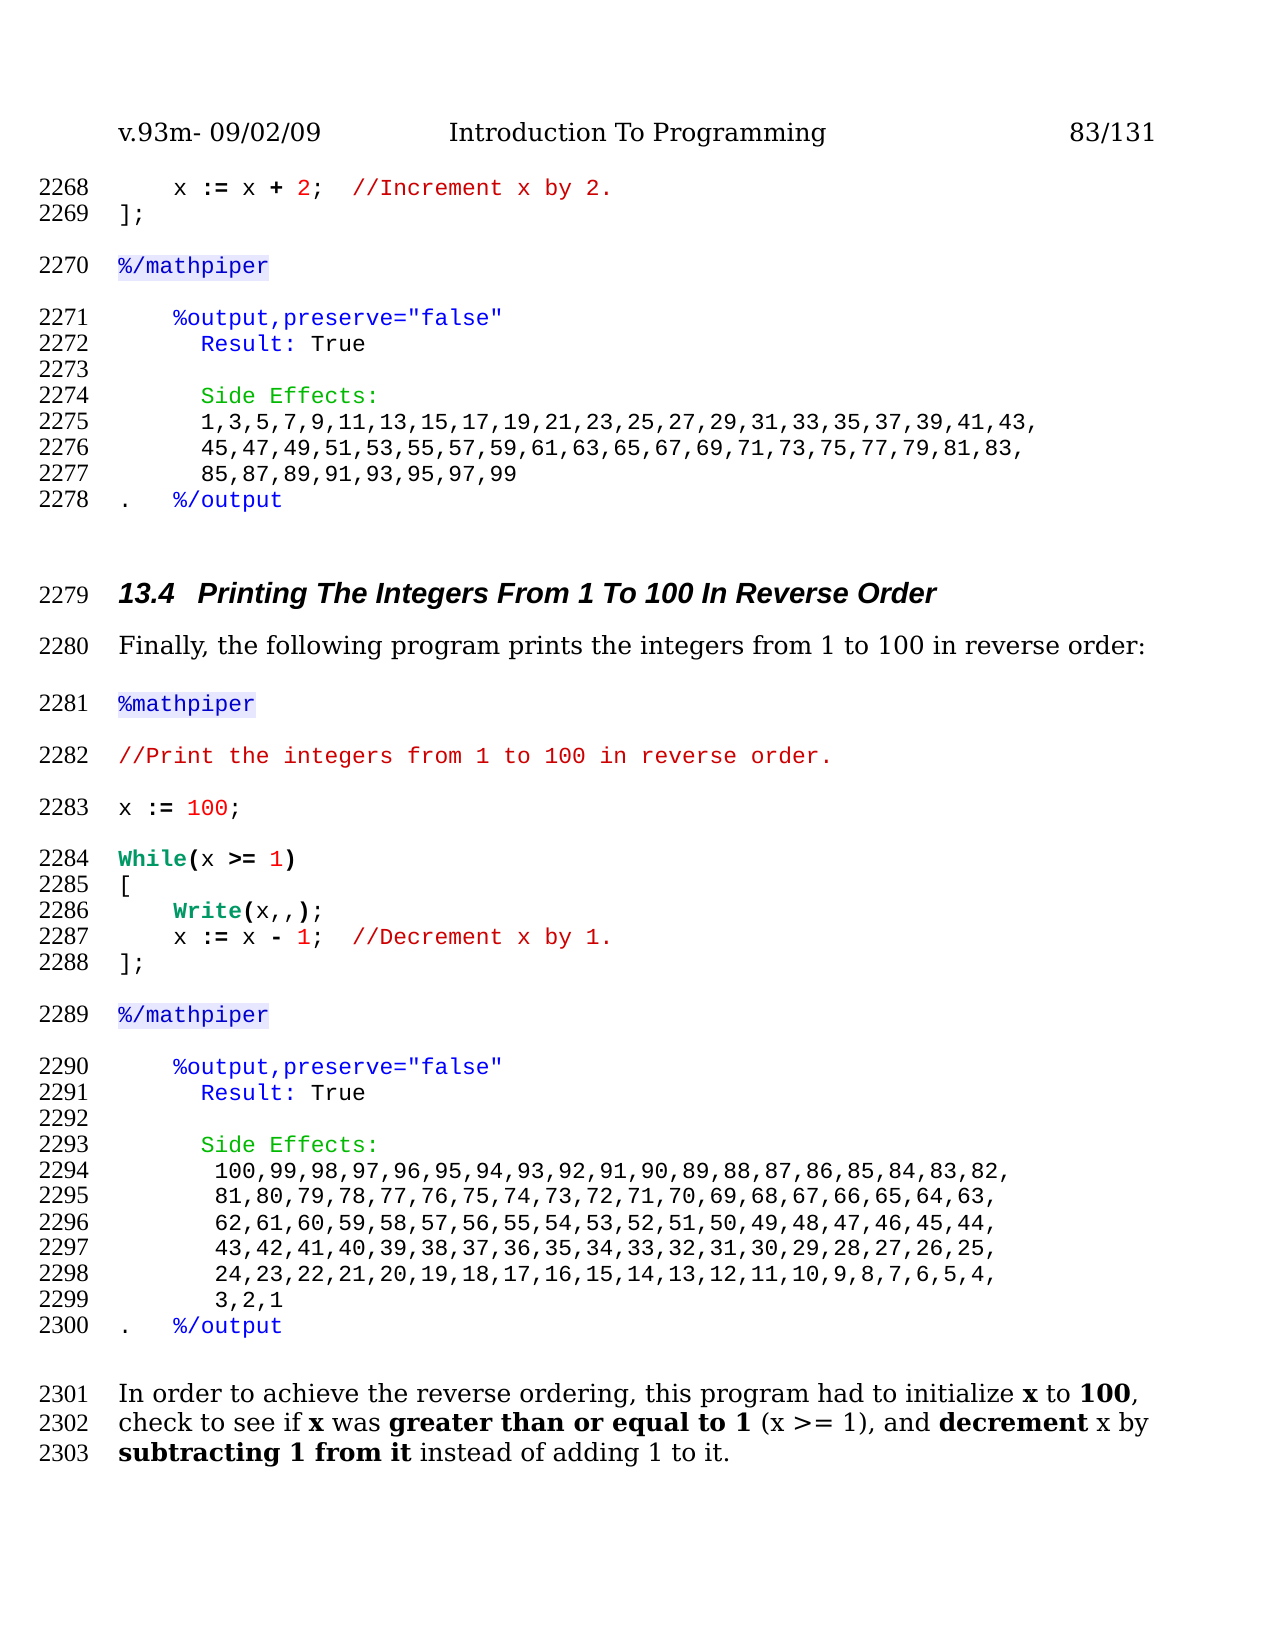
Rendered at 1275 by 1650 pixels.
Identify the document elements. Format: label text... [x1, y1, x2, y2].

text . %/output [118, 1314, 1157, 1341]
text While(x >= 1) [118, 848, 1157, 874]
text %/mathpiper [118, 254, 1157, 281]
text 24,23,22,21,20,19,18,17,16,15,14,13,12,11,10,9,8,7,6,5,4, [118, 1263, 1157, 1289]
text %output,preserve="false" [118, 1055, 1157, 1081]
text Write(x,,); [118, 899, 1157, 926]
text 3,2,1 [118, 1289, 1157, 1314]
text Side Effects: [118, 1133, 1157, 1159]
text %/mathpiper [118, 1003, 1157, 1029]
text [ [118, 874, 1157, 899]
text In order to achieve the reverse ordering, this program had to initialize x to 100, check to see if x was greater than or equal to 1 (x >= 1), and decrement x by subtracting 1 from it instead of adding 1 to it. [118, 1379, 1157, 1467]
text %output,preserve="false" [118, 306, 1157, 332]
text 1,3,5,7,9,11,13,15,17,19,21,23,25,27,29,31,33,35,37,39,41,43, [118, 410, 1157, 436]
text . %/output [118, 488, 1157, 514]
text Result: True [118, 332, 1157, 358]
text 100,99,98,97,96,95,94,93,92,91,90,89,88,87,86,85,84,83,82, [118, 1159, 1157, 1185]
text 43,42,41,40,39,38,37,36,35,34,33,32,31,30,29,28,27,26,25, [118, 1237, 1157, 1263]
text ]; [118, 951, 1157, 977]
text Finally, the following program prints the integers from 1 to 100 in reverse order: [118, 631, 1157, 660]
text x := 100; [118, 796, 1157, 822]
text 62,61,60,59,58,57,56,55,54,53,52,51,50,49,48,47,46,45,44, [118, 1211, 1157, 1237]
text x := x - 1; //Decrement x by 1. [118, 926, 1157, 951]
text %mathpiper [118, 692, 1157, 718]
text 85,87,89,91,93,95,97,99 [118, 462, 1157, 488]
text //Print the integers from 1 to 100 in reverse order. [118, 744, 1157, 770]
text Result: True [118, 1081, 1157, 1107]
text x := x + 2; //Increment x by 2. [118, 177, 1157, 203]
text Side Effects: [118, 384, 1157, 410]
text ]; [118, 203, 1157, 229]
text 45,47,49,51,53,55,57,59,61,63,65,67,69,71,73,75,77,79,81,83, [118, 436, 1157, 462]
text 81,80,79,78,77,76,75,74,73,72,71,70,69,68,67,66,65,64,63, [118, 1185, 1157, 1211]
subtitle Printing The Integers From 1 To 100 In Reverse Order [118, 576, 1157, 610]
